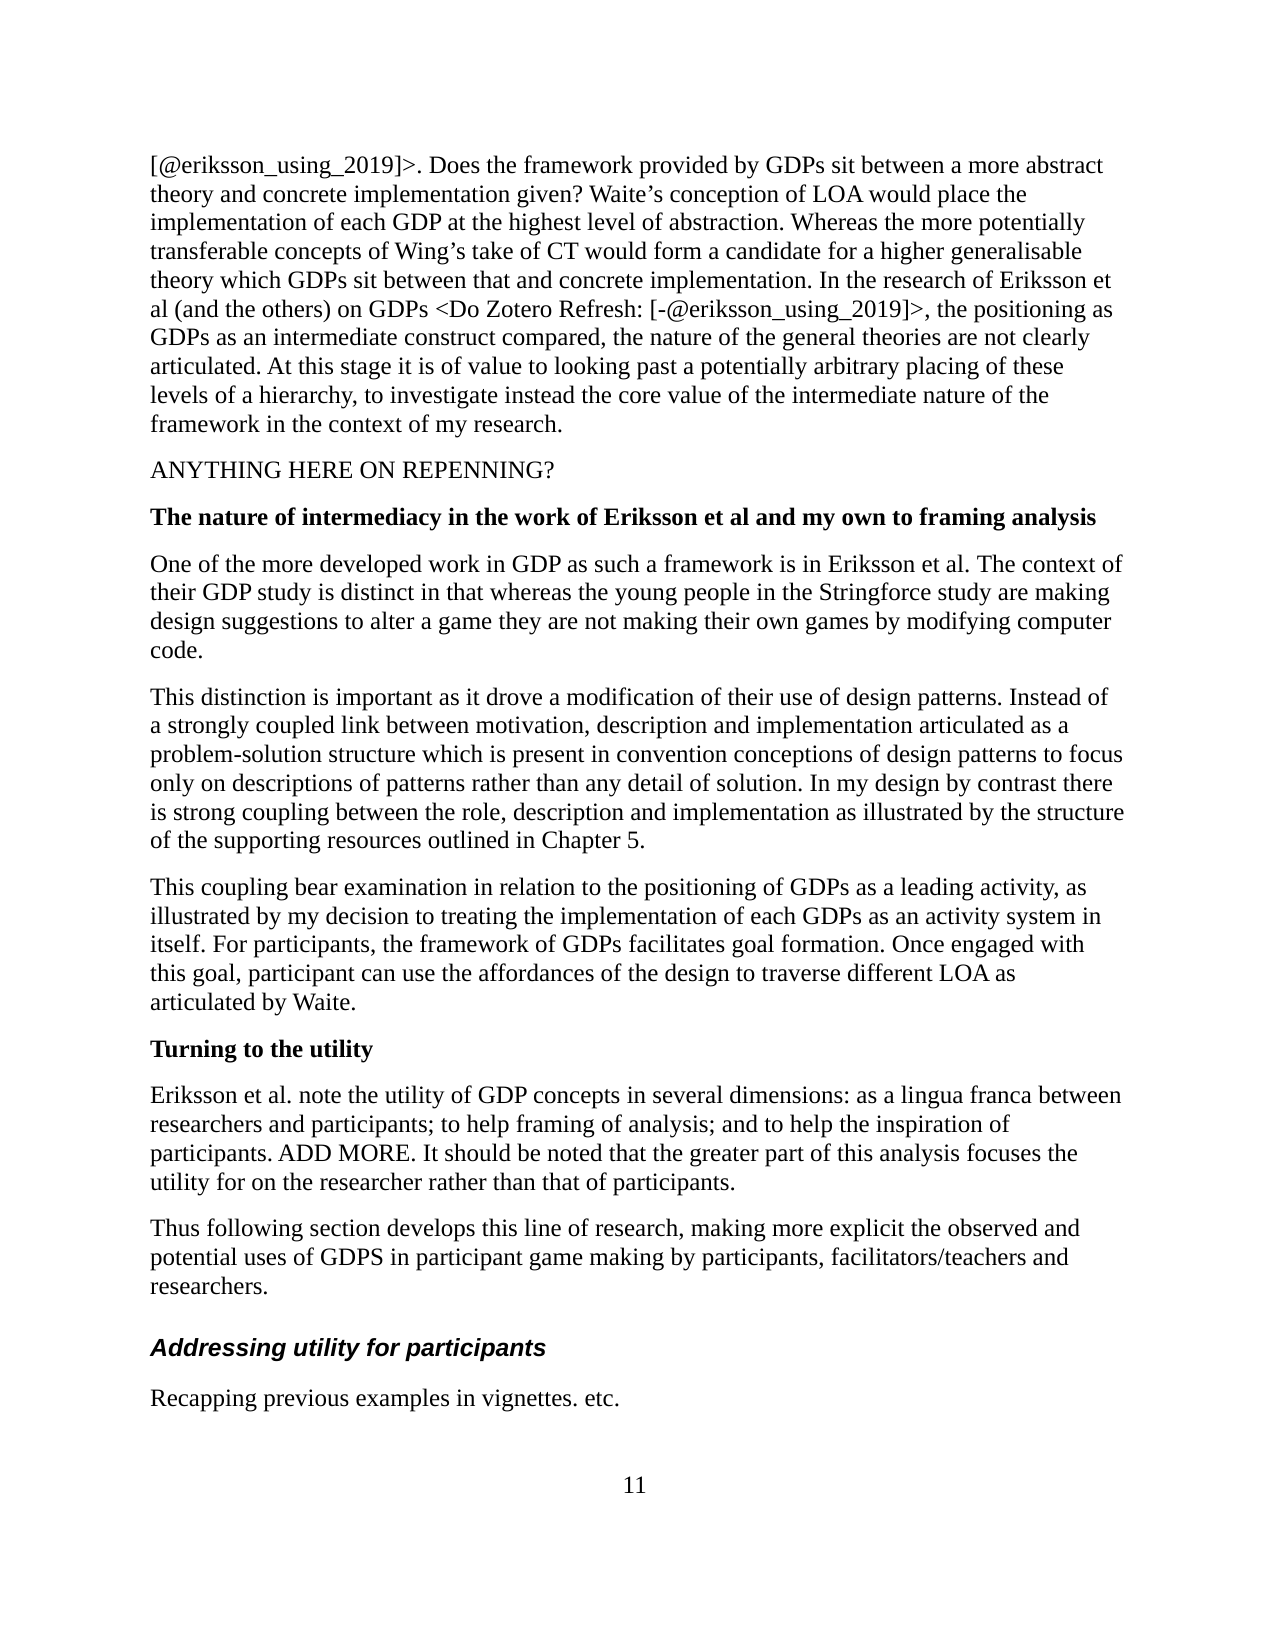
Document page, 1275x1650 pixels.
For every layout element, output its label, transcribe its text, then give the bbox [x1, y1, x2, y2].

text [@eriksson_using_2019]>. Does the framework provided by GDPs sit between a more abstract theory and concrete implementation given? Waite’s conception of LOA would place the implementation of each GDP at the highest level of abstraction. Whereas the more potentially transferable concepts of Wing’s take of CT would form a candidate for a higher generalisable theory which GDPs sit between that and concrete implementation. In the research of Eriksson et al (and the others) on GDPs <Do Zotero Refresh: [-@eriksson_using_2019]>, the positioning as GDPs as an intermediate construct compared, the nature of the general theories are not clearly articulated. At this stage it is of value to looking past a potentially arbitrary placing of these levels of a hierarchy, to investigate instead the core value of the intermediate nature of the framework in the context of my research. [150, 150, 1125, 437]
text Thus following section develops this line of research, making more explicit the observed and potential uses of GDPS in participant game making by participants, facilitators/teachers and researchers. [150, 1213, 1125, 1299]
text The nature of intermediacy in the work of Eriksson et al and my own to framing analysis [150, 502, 1125, 531]
text Recapping previous examples in vignettes. etc. [150, 1383, 1125, 1412]
text Eriksson et al. note the utility of GDP concepts in several dimensions: as a lingua franca between researchers and participants; to help framing of analysis; and to help the inspiration of participants. ADD MORE. It should be noted that the greater part of this analysis focuses the utility for on the researcher rather than that of participants. [150, 1080, 1125, 1195]
text ANYTHING HERE ON REPENNING? [150, 455, 1125, 484]
text One of the more developed work in GDP as such a framework is in Eriksson et al. The context of their GDP study is distinct in that whereas the young people in the Stringforce study are making design suggestions to alter a game they are not making their own games by modifying computer code. [150, 549, 1125, 664]
text Turning to the utility [150, 1034, 1125, 1062]
text This coupling bear examination in relation to the positioning of GDPs as a leading activity, as illustrated by my decision to treating the implementation of each GDPs as an activity system in itself. For participants, the framework of GDPs facilitates goal formation. Once engaged with this goal, participant can use the affordances of the design to traverse different LOA as articulated by Waite. [150, 872, 1125, 1016]
text This distinction is important as it drove a modification of their use of design patterns. Instead of a strongly coupled link between motivation, description and implementation articulated as a problem-solution structure which is present in convention conceptions of design patterns to focus only on descriptions of patterns rather than any detail of solution. In my design by contrast there is strong coupling between the role, description and implementation as illustrated by the structure of the supporting resources outlined in Chapter 5. [150, 682, 1125, 854]
subtitle Addressing utility for participants [150, 1333, 1125, 1362]
